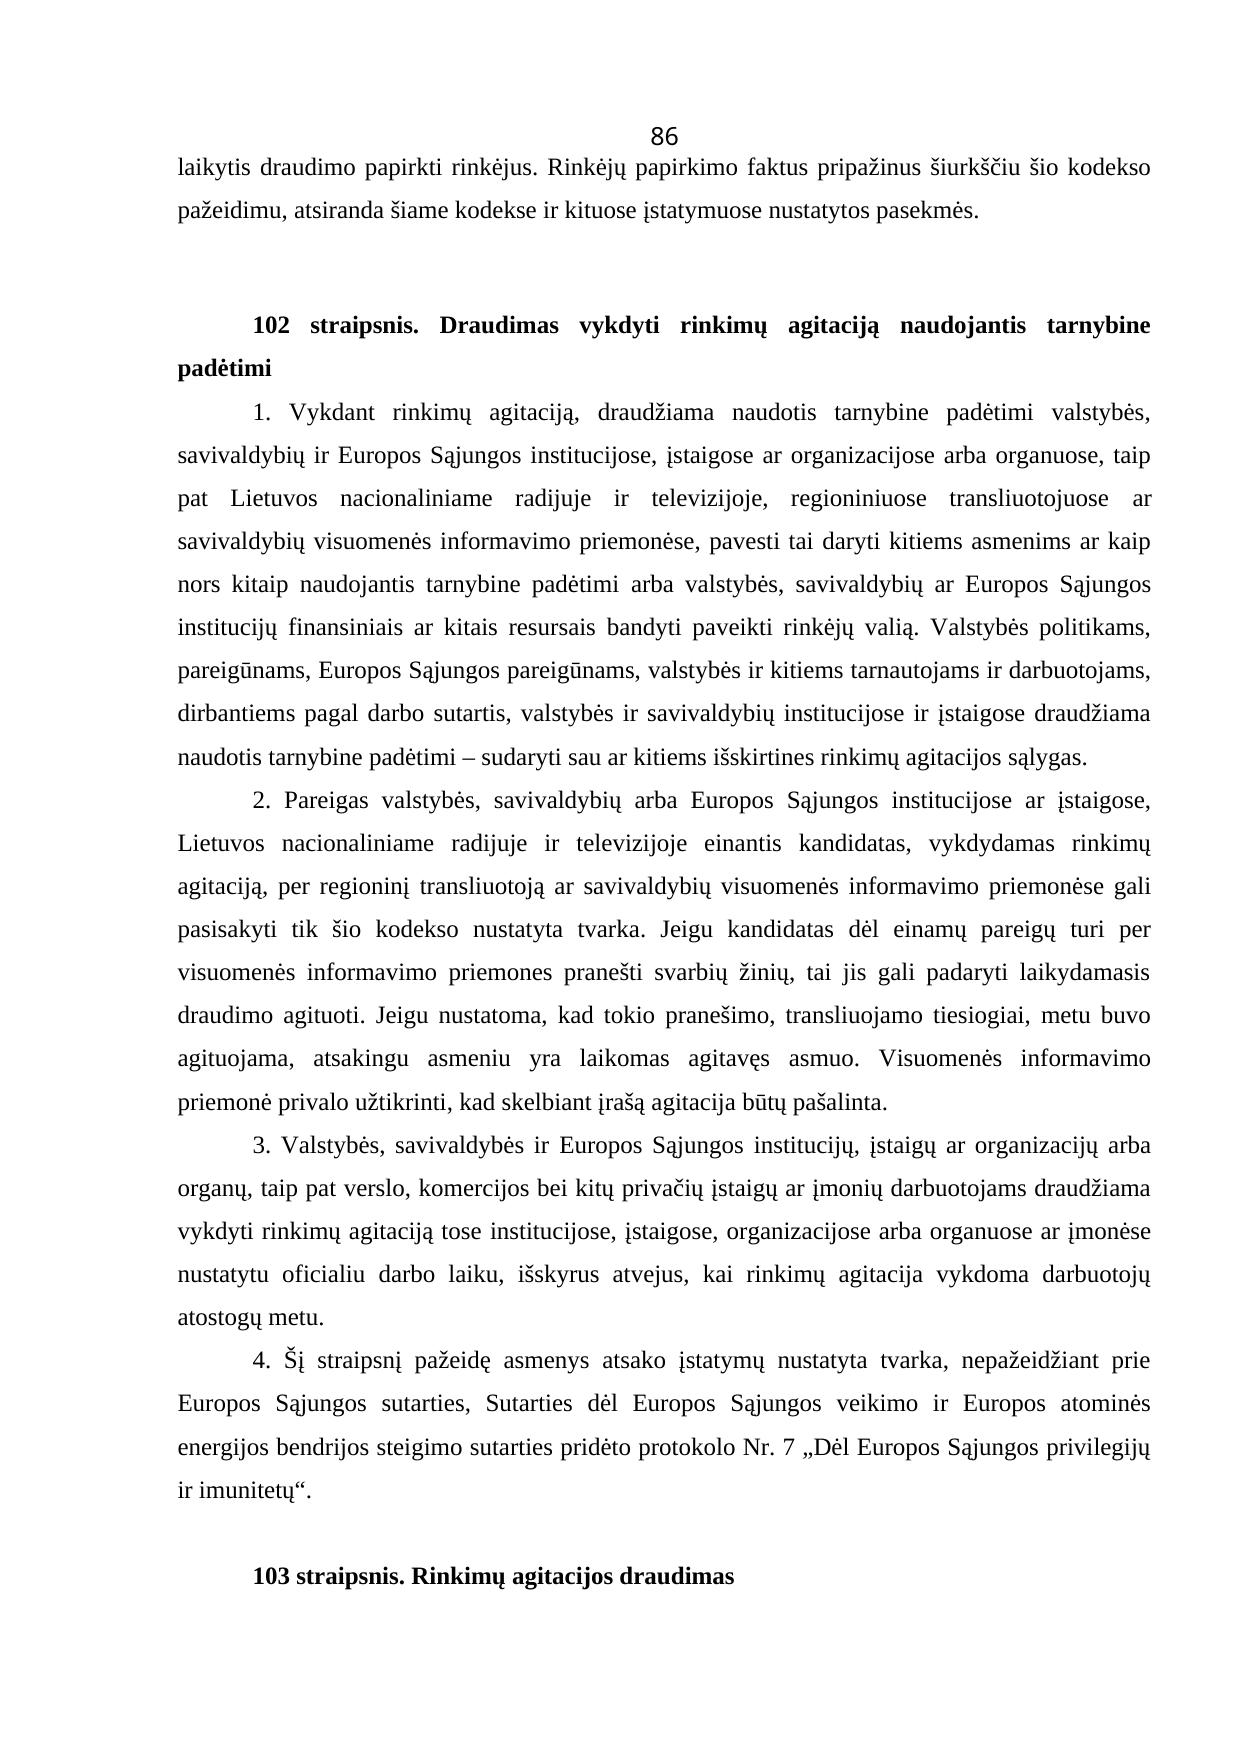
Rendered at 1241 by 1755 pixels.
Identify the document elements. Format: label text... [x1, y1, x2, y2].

text laikytis draudimo papirkti rinkėjus. Rinkėjų papirkimo faktus pripažinus šiurkščiu šio kodekso pažeidimu, atsiranda šiame kodekse ir kituose įstatymuose nustatytos pasekmės. [177, 152, 1152, 224]
text 103 straipsnis. Rinkimų agitacijos draudimas [177, 1561, 1152, 1590]
text 2. Pareigas valstybės, savivaldybių arba Europos Sąjungos institucijose ar įstaigose, Lietuvos nacionaliniame radijuje ir televizijoje einantis kandidatas, vykdydamas rinkimų agitaciją, per regioninį transliuotoją ar savivaldybių visuomenės informavimo priemonėse gali pasisakyti tik šio kodekso nustatyta tvarka. Jeigu kandidatas dėl einamų pareigų turi per visuomenės informavimo priemones pranešti svarbių žinių, tai jis gali padaryti laikydamasis draudimo agituoti. Jeigu nustatoma, kad tokio pranešimo, transliuojamo tiesiogiai, metu buvo agituojama, atsakingu asmeniu yra laikomas agitavęs asmuo. Visuomenės informavimo priemonė privalo užtikrinti, kad skelbiant įrašą agitacija būtų pašalinta. [177, 785, 1152, 1115]
text 1. Vykdant rinkimų agitaciją, draudžiama naudotis tarnybine padėtimi valstybės, savivaldybių ir Europos Sąjungos institucijose, įstaigose ar organizacijose arba organuose, taip pat Lietuvos nacionaliniame radijuje ir televizijoje, regioniniuose transliuotojuose ar savivaldybių visuomenės informavimo priemonėse, pavesti tai daryti kitiems asmenims ar kaip nors kitaip naudojantis tarnybine padėtimi arba valstybės, savivaldybių ar Europos Sąjungos institucijų finansiniais ar kitais resursais bandyti paveikti rinkėjų valią. Valstybės politikams, pareigūnams, Europos Sąjungos pareigūnams, valstybės ir kitiems tarnautojams ir darbuotojams, dirbantiems pagal darbo sutartis, valstybės ir savivaldybių institucijose ir įstaigose draudžiama naudotis tarnybine padėtimi – sudaryti sau ar kitiems išskirtines rinkimų agitacijos sąlygas. [177, 397, 1152, 770]
text 3. Valstybės, savivaldybės ir Europos Sąjungos institucijų, įstaigų ar organizacijų arba organų, taip pat verslo, komercijos bei kitų privačių įstaigų ar įmonių darbuotojams draudžiama vykdyti rinkimų agitaciją tose institucijose, įstaigose, organizacijose arba organuose ar įmonėse nustatytu oficialiu darbo laiku, išskyrus atvejus, kai rinkimų agitacija vykdoma darbuotojų atostogų metu. [177, 1130, 1152, 1331]
text 102 straipsnis. Draudimas vykdyti rinkimų agitaciją naudojantis tarnybine padėtimi [177, 310, 1152, 382]
text 4. Šį straipsnį pažeidę asmenys atsako įstatymų nustatyta tvarka, nepažeidžiant prie Europos Sąjungos sutarties, Sutarties dėl Europos Sąjungos veikimo ir Europos atominės energijos bendrijos steigimo sutarties pridėto protokolo Nr. 7 „Dėl Europos Sąjungos privilegijų ir imunitetų“. [177, 1345, 1152, 1503]
